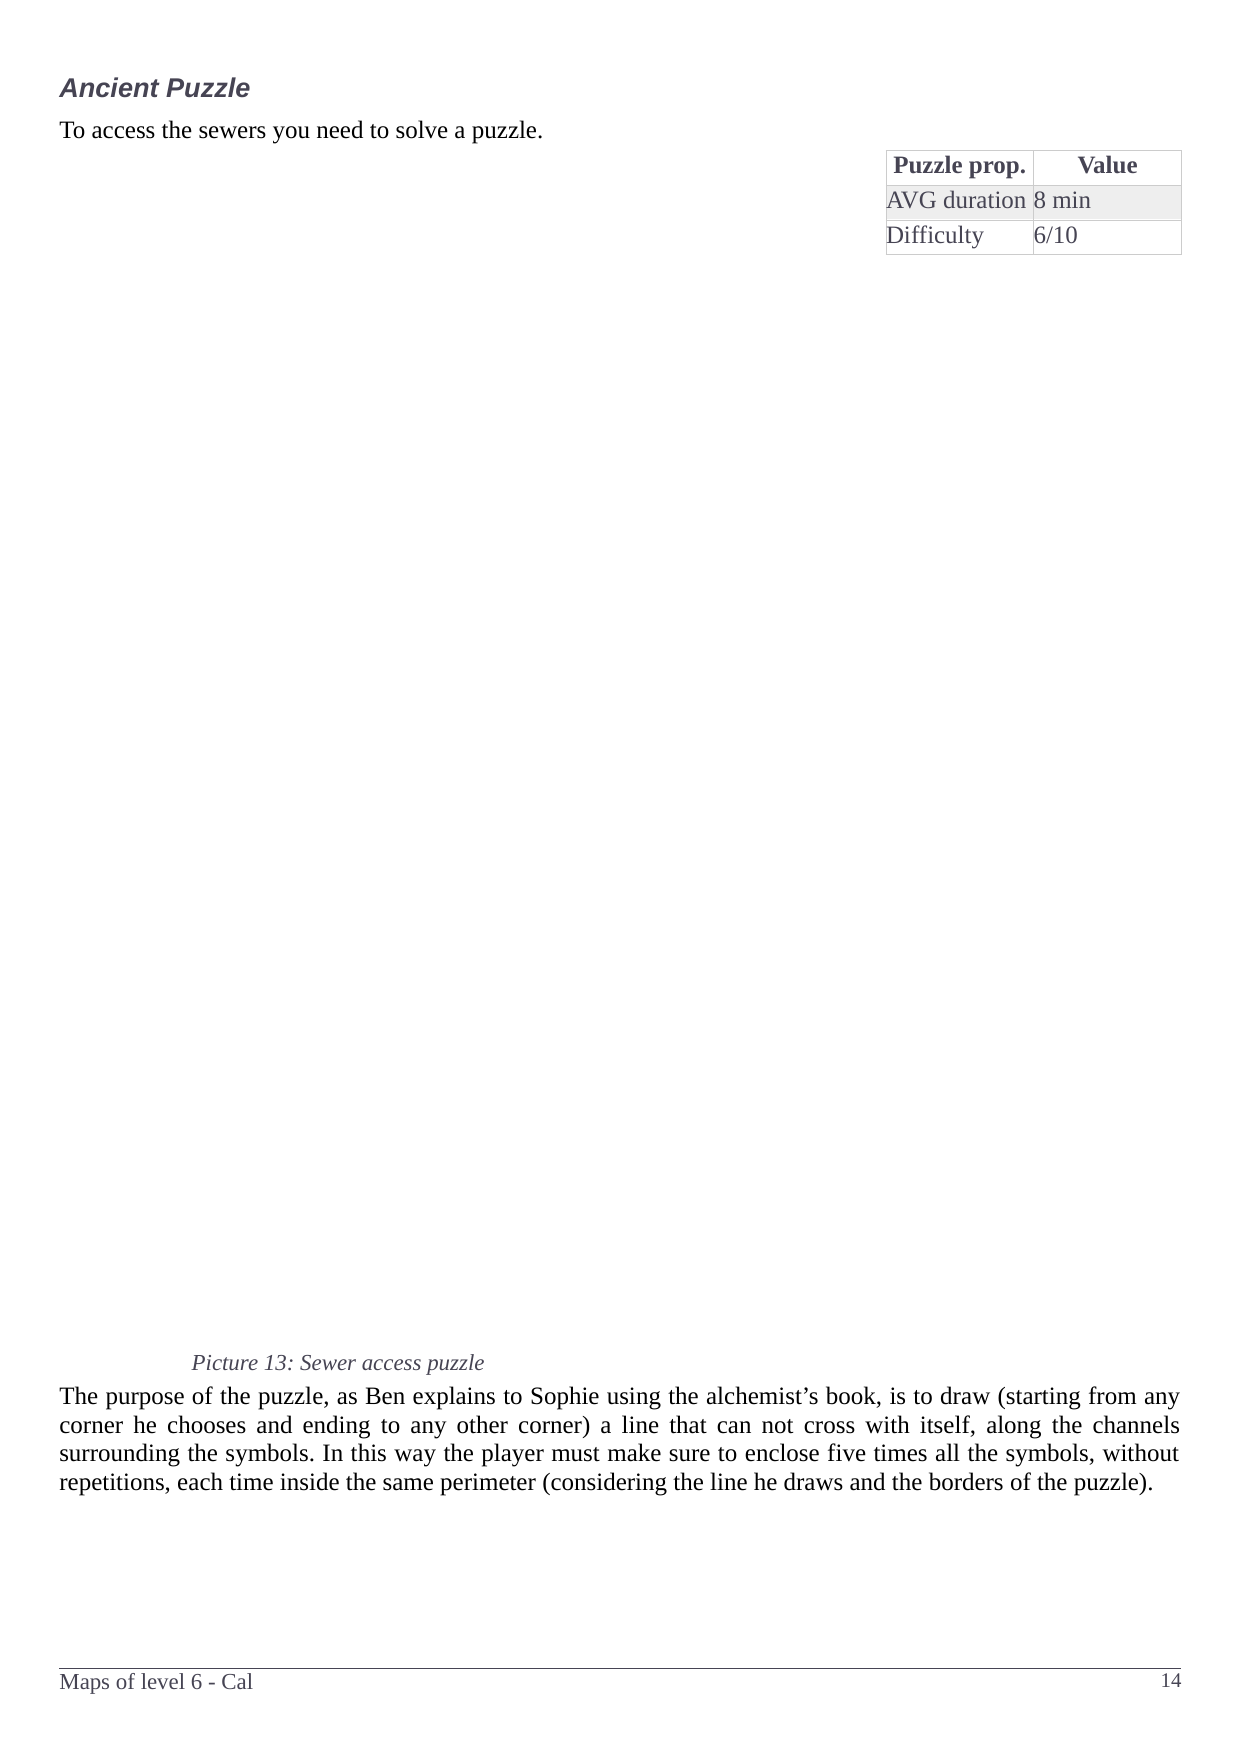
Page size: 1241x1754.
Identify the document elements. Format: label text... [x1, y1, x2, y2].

subtitle Ancient Puzzle [59, 72, 1181, 103]
table_header Puzzle prop. [887, 151, 1033, 185]
table_header Value [1034, 151, 1181, 185]
table_cell 6/10 [1034, 221, 1181, 254]
table_cell Difficulty [887, 221, 1033, 254]
table_cell AVG duration [887, 186, 1033, 219]
text To access the sewers you need to solve a puzzle. [59, 115, 1181, 144]
table_header [886, 255, 1181, 1381]
text The purpose of the puzzle, as Ben explains to Sophie using the alchemist’s book, is to draw (starting from any corner he chooses and ending to any other corner) a line that can not cross with itself, along the channels surrounding the symbols. In this way the player must make sure to enclose five times all the symbols, without repetitions, each time inside the same perimeter (considering the line he draws and the borders of the puzzle). [59, 1381, 1181, 1496]
table_header [59, 150, 886, 1381]
table_cell 8 min [1034, 186, 1181, 219]
